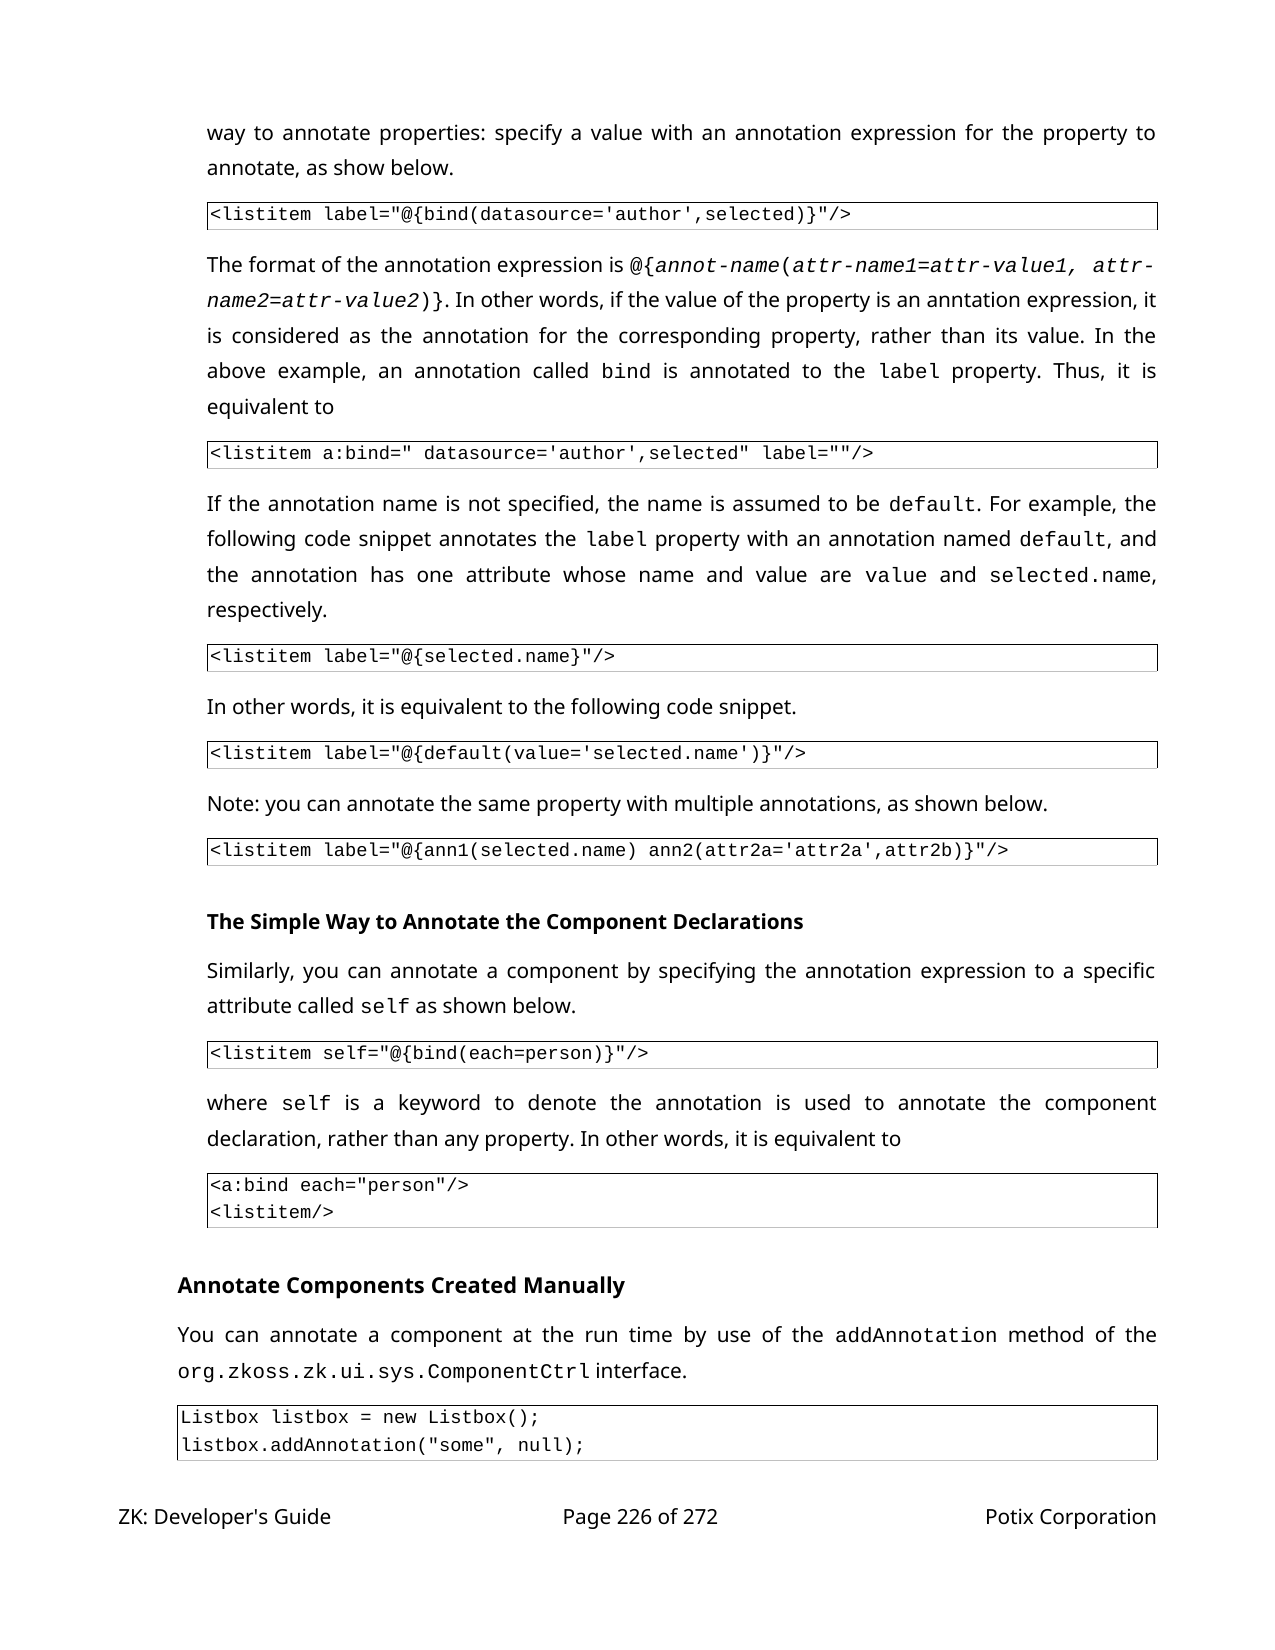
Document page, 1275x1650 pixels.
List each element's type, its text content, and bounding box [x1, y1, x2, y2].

text <a:bind each="person"/> [208, 1174, 1157, 1197]
text Listbox listbox = new Listbox(); [178, 1406, 1157, 1429]
text <listitem label="@{selected.name}"/> [208, 645, 1157, 671]
text where self is a keyword to denote the annotation is used to annotate the component declaration, rather than any property. In other words, it is equivalent to [207, 1088, 1157, 1152]
text <listitem/> [208, 1200, 1157, 1227]
text The format of the annotation expression is @{annot-name(attr-name1=attr-value1, attr-name2=attr-value2)}. In other words, if the value of the property is an anntation expression, it is considered as the annotation for the corresponding property, rather than its value. In the above example, an annotation called bind is annotated to the label property. Thus, it is equivalent to [207, 250, 1157, 420]
text <listitem label="@{default(value='selected.name')}"/> [208, 742, 1157, 768]
text Note: you can annotate the same property with multiple annotations, as shown below. [207, 789, 1157, 817]
text Similarly, you can annotate a component by specifying the annotation expression to a specific attribute called self as shown below. [207, 956, 1157, 1020]
text In other words, it is equivalent to the following code snippet. [207, 692, 1157, 720]
subtitle The Simple Way to Annotate the Component Declarations [207, 907, 1157, 936]
text way to annotate properties: specify a value with an annotation expression for the property to annotate, as show below. [207, 118, 1157, 182]
text <listitem label="@{bind(datasource='author',selected)}"/> [208, 203, 1157, 229]
text <listitem a:bind=" datasource='author',selected" label=""/> [208, 442, 1157, 468]
subtitle Annotate Components Created Manually [177, 1270, 1157, 1300]
text <listitem label="@{ann1(selected.name) ann2(attr2a='attr2a',attr2b)}"/> [208, 839, 1157, 865]
text You can annotate a component at the run time by use of the addAnnotation method of the org.zkoss.zk.ui.sys.ComponentCtrl interface. [177, 1321, 1157, 1384]
text <listitem self="@{bind(each=person)}"/> [208, 1042, 1157, 1068]
text If the annotation name is not specified, the name is assumed to be default. For example, the following code snippet annotates the label property with an annotation named default, and the annotation has one attribute whose name and value are value and selected.name, respectively. [207, 489, 1157, 623]
text listbox.addAnnotation("some", null); [178, 1432, 1157, 1460]
